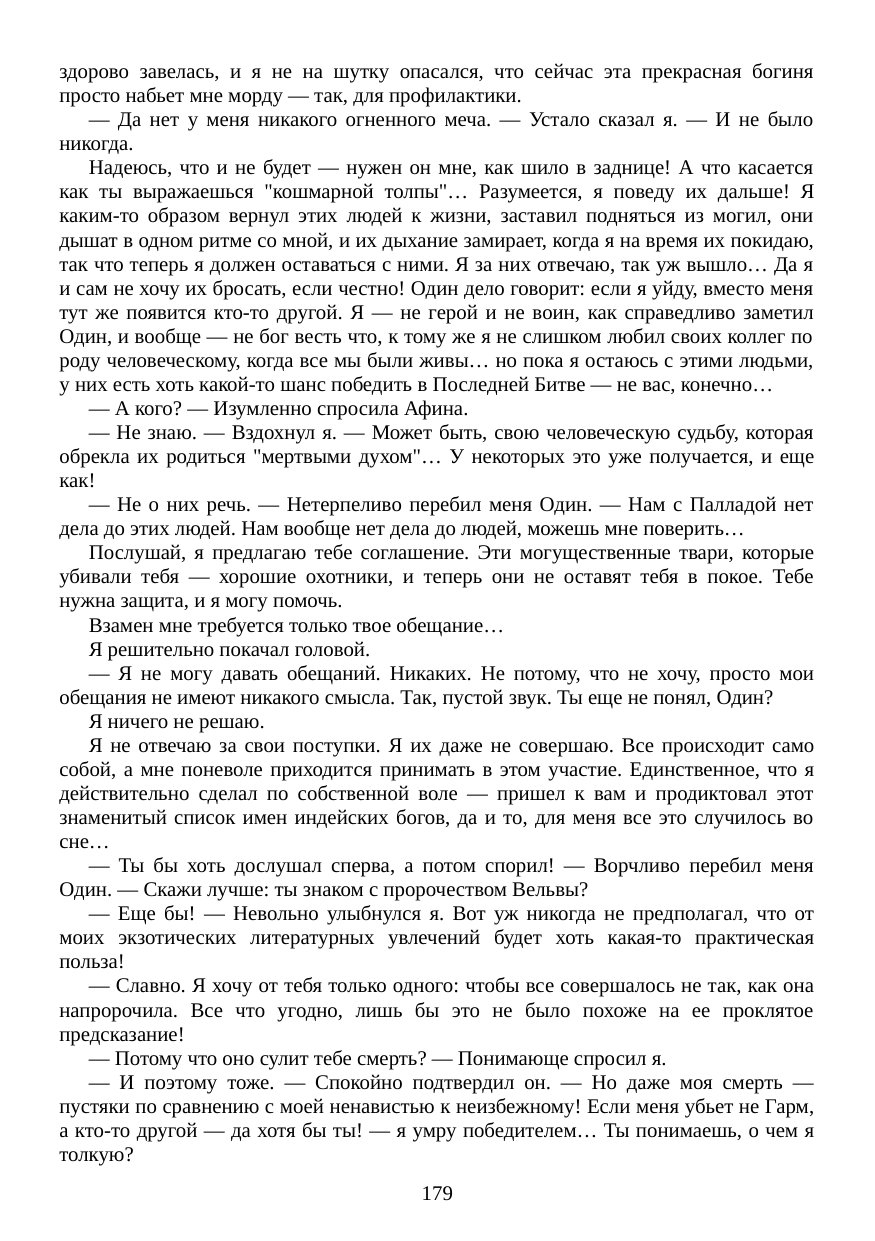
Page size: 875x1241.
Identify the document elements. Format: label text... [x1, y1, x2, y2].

text Я не отвечаю за свои поступки. Я их даже не совершаю. Все происходит само собой, а мне поневоле приходится принимать в этом участие. Единственное, что я действительно сделал по собственной воле — пришел к вам и продиктовал этот знаменитый список имен индейских богов, да и то, для меня все это случилось во сне… [59, 733, 815, 853]
text Взамен мне требуется только твое обещание… [59, 612, 815, 637]
text — Да нет у меня никакого огненного меча. — Устало сказал я. — И не было никогда. [59, 107, 815, 155]
text — Не о них речь. — Нетерпеливо перебил меня Один. — Нам с Палладой нет дела до этих людей. Нам вообще нет дела до людей, можешь мне поверить… [59, 492, 815, 540]
text — Я не могу давать обещаний. Никаких. Не потому, что не хочу, просто мои обещания не имеют никакого смысла. Так, пустой звук. Ты еще не понял, Один? [59, 661, 815, 709]
text Я решительно покачал головой. [59, 637, 815, 661]
text — Еще бы! — Невольно улыбнулся я. Вот уж никогда не предполагал, что от моих экзотических литературных увлечений будет хоть какая-то практическая польза! [59, 901, 815, 973]
text — И поэтому тоже. — Спокойно подтвердил он. — Но даже моя смерть — пустяки по сравнению с моей ненавистью к неизбежному! Если меня убьет не Гарм, а кто-то другой — да хотя бы ты! — я умру победителем… Ты понимаешь, о чем я толкую? [59, 1070, 815, 1166]
text Я ничего не решаю. [59, 709, 815, 733]
text здорово завелась, и я не на шутку опасался, что сейчас эта прекрасная богиня просто набьет мне морду — так, для профилактики. [59, 59, 815, 107]
text — Не знаю. — Вздохнул я. — Может быть, свою человеческую судьбу, которая обрекла их родиться "мертвыми духом"… У некоторых это уже получается, и еще как! [59, 420, 815, 492]
text — Славно. Я хочу от тебя только одного: чтобы все совершалось не так, как она напророчила. Все что угодно, лишь бы это не было похоже на ее проклятое предсказание! [59, 973, 815, 1046]
text — А кого? — Изумленно спросила Афина. [59, 396, 815, 420]
text — Ты бы хоть дослушал сперва, а потом спорил! — Ворчливо перебил меня Один. — Скажи лучше: ты знаком с пророчеством Вельвы? [59, 853, 815, 901]
text Надеюсь, что и не будет — нужен он мне, как шило в заднице! А что касается как ты выражаешься "кошмарной толпы"… Разумеется, я поведу их дальше! Я каким-то образом вернул этих людей к жизни, заставил подняться из могил, они дышат в одном ритме со мной, и их дыхание замирает, когда я на время их покидаю, так что теперь я должен оставаться с ними. Я за них отвечаю, так уж вышло… Да я и сам не хочу их бросать, если честно! Один дело говорит: если я уйду, вместо меня тут же появится кто-то другой. Я — не герой и не воин, как справедливо заметил Один, и вообще — не бог весть что, к тому же я не слишком любил своих коллег по роду человеческому, когда все мы были живы… но пока я остаюсь с этими людьми, у них есть хоть какой-то шанс победить в Последней Битве — не вас, конечно… [59, 155, 815, 396]
text — Потому что оно сулит тебе смерть? — Понимающе спросил я. [59, 1046, 815, 1070]
text Послушай, я предлагаю тебе соглашение. Эти могущественные твари, которые убивали тебя — хорошие охотники, и теперь они не оставят тебя в покое. Тебе нужна защита, и я могу помочь. [59, 540, 815, 612]
